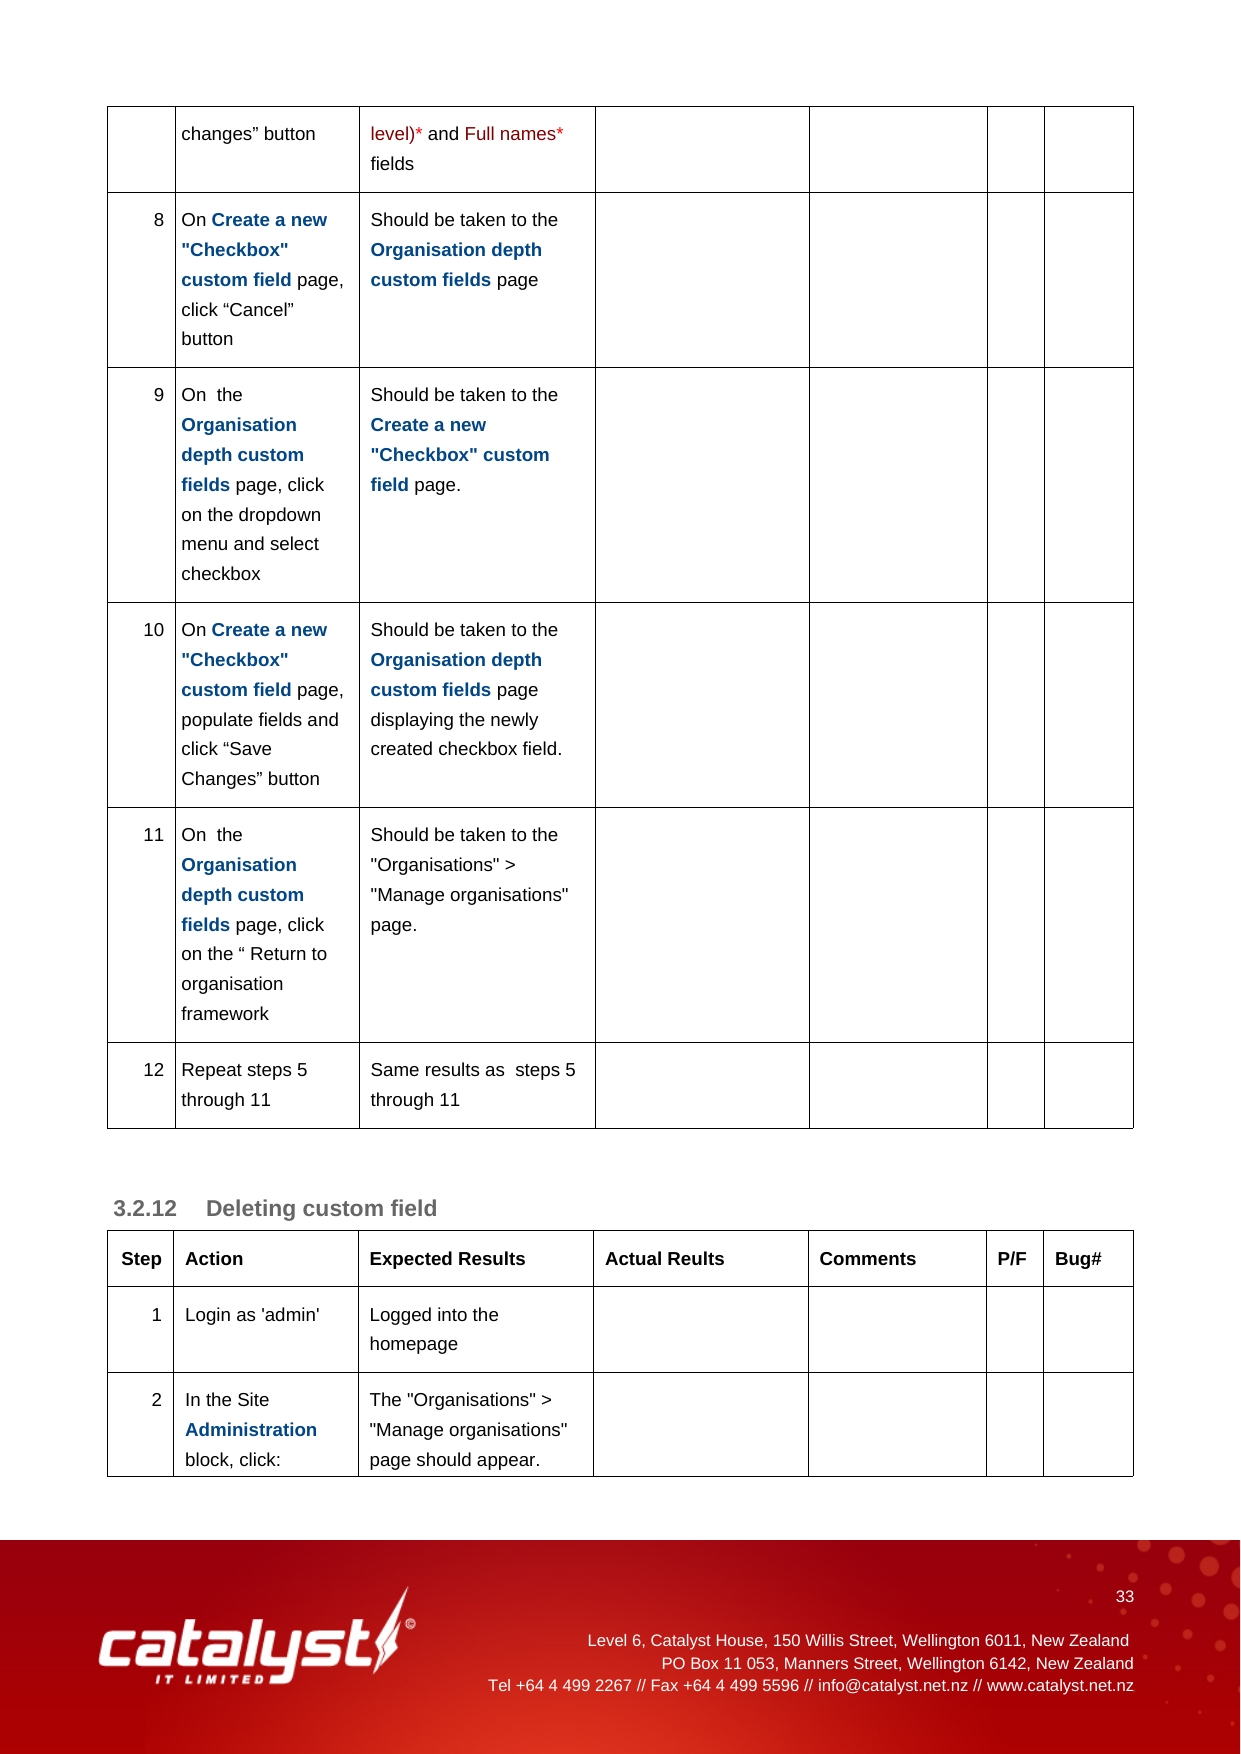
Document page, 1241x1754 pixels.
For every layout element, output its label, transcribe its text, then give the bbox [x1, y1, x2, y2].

table_cell changes” button [176, 107, 359, 192]
table_cell On the Organisation depth custom fields page, click on the “ Return to organisation framework [176, 808, 359, 1042]
table_cell Login as 'admin' [174, 1287, 358, 1372]
table_cell [810, 1043, 987, 1128]
table_cell [988, 368, 1044, 602]
table_cell On Create a new "Checkbox" custom field page, populate fields and click “Save Changes” button [176, 603, 359, 807]
table_cell [596, 808, 809, 1042]
table_cell [596, 368, 809, 602]
table_cell level)* and Full names* fields [360, 107, 595, 192]
table_cell [596, 193, 809, 367]
table_cell On Create a new "Checkbox" custom field page, click “Cancel” button [176, 193, 359, 367]
table_cell Logged into the homepage [359, 1287, 593, 1372]
table_header Bug# [1044, 1231, 1133, 1286]
table_cell [594, 1373, 808, 1476]
table_cell Same results as steps 5 through 11 [360, 1043, 595, 1128]
table_cell [988, 193, 1044, 367]
table_cell [108, 107, 175, 192]
table_cell [810, 603, 987, 807]
table_cell [1045, 1043, 1133, 1128]
table_cell [987, 1373, 1043, 1476]
table_header Comments [809, 1231, 986, 1286]
table_cell [988, 107, 1044, 192]
table_cell Repeat steps 5 through 11 [176, 1043, 359, 1128]
table_cell The "Organisations" > "Manage organisations" page should appear. [359, 1373, 593, 1476]
table_cell [810, 808, 987, 1042]
table_cell [594, 1287, 808, 1372]
table_cell [988, 808, 1044, 1042]
table_header Action [174, 1231, 358, 1286]
table_cell [809, 1287, 986, 1372]
table_cell [810, 368, 987, 602]
table_cell 2 [108, 1373, 173, 1476]
table_cell 11 [108, 808, 175, 1042]
subtitle Deleting custom field [107, 1196, 1103, 1222]
table_header Expected Results [359, 1231, 593, 1286]
table_cell 1 [108, 1287, 173, 1372]
table_cell [810, 107, 987, 192]
table_cell Should be taken to the Create a new "Checkbox" custom field page. [360, 368, 595, 602]
table_cell [1045, 193, 1133, 367]
table_cell [1045, 368, 1133, 602]
table_cell [988, 1043, 1044, 1128]
table_cell [987, 1287, 1043, 1372]
table_cell [1045, 107, 1133, 192]
table_cell [596, 107, 809, 192]
table_cell Should be taken to the Organisation depth custom fields page displaying the newly created checkbox field. [360, 603, 595, 807]
table_cell [1045, 603, 1133, 807]
table_cell 10 [108, 603, 175, 807]
table_cell [1044, 1287, 1133, 1372]
table_cell Should be taken to the Organisation depth custom fields page [360, 193, 595, 367]
picture [0, 1540, 1241, 1754]
table_header Actual Reults [594, 1231, 808, 1286]
table_cell Should be taken to the "Organisations" > "Manage organisations" page. [360, 808, 595, 1042]
table_cell 12 [108, 1043, 175, 1128]
table_cell In the Site Administration block, click: [174, 1373, 358, 1476]
table_cell [596, 603, 809, 807]
table_cell [1044, 1373, 1133, 1476]
table_cell 8 [108, 193, 175, 367]
table_cell [1045, 808, 1133, 1042]
table_cell 9 [108, 368, 175, 602]
table_cell [596, 1043, 809, 1128]
table_header P/F [987, 1231, 1043, 1286]
table_cell [809, 1373, 986, 1476]
table_cell [988, 603, 1044, 807]
table_cell On the Organisation depth custom fields page, click on the dropdown menu and select checkbox [176, 368, 359, 602]
table_cell [810, 193, 987, 367]
table_header Step [108, 1231, 173, 1286]
